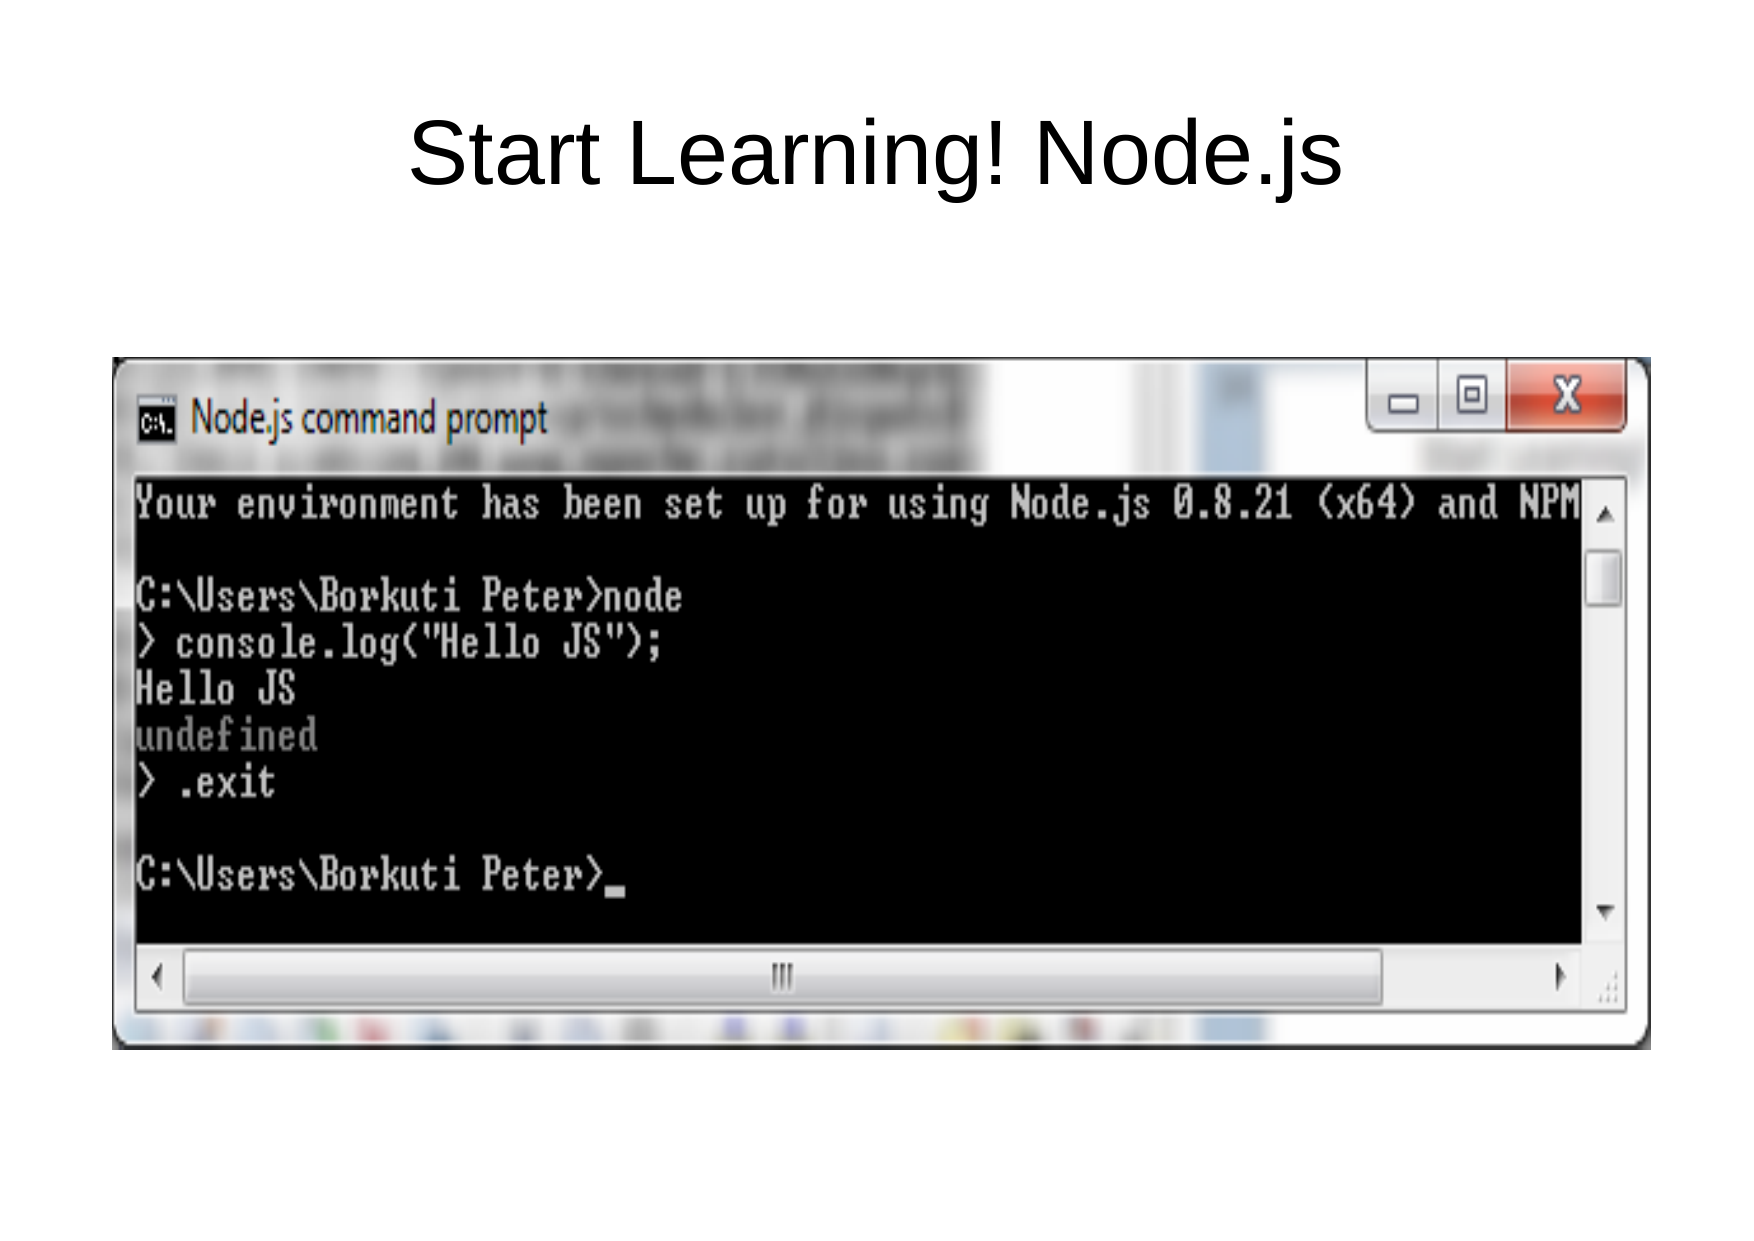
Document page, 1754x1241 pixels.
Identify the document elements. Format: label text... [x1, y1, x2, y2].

picture [112, 357, 1651, 1051]
title Start Learning! Node.js [87, 49, 1667, 257]
